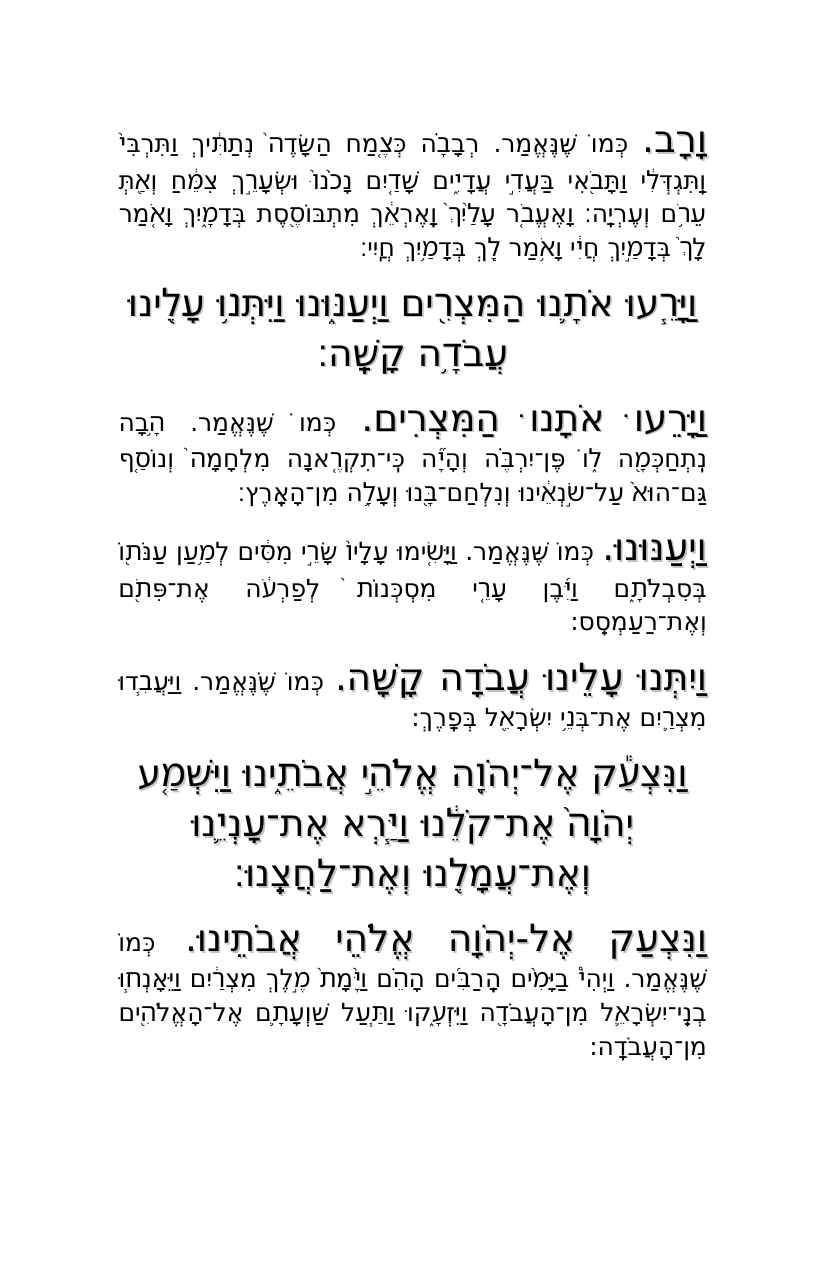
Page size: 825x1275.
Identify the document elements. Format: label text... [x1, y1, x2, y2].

text וָרָב. כְּמוֹ שֶּׁנֶּאֱמַר. רְבָבָ֗ה כְּצֶ֤מַח הַשָּׂדֶה֙ נְתַתִּ֔יךְ וַתִּרְבִּי֙ וַֽתִּגְדְּלִ֔י וַתָּבֹ֖אִי בַּעֲדִ֣י עֲדָיִ֑ים שָׁדַ֤יִם נָכֹ֙נוּ֙ וּשְׂעָרֵ֣ךְ צִמֵּ֔חַ וְאַ֖תְּ עֵרֹ֥ם וְעֶרְיָֽה׃ וָאֶעֱבֹ֤ר עָלַ֙יִךְ֙ וָֽאֶרְאֵ֔ךְ מִתְבּוֹסֶ֖סֶת בְּדָמָ֑יִךְ וָאֹ֤מַר לָךְ֙ בְּדָמַ֣יִךְ חֲיִ֔י וָאֹ֥מַר לָ֖ךְ בְּדָמַ֥יִךְ חֲיִֽי׃ [118, 118, 707, 262]
text וַנִּצְעַק אֶל-יְהֹוָה אֱלֹהֵי אֲבֹתֵינוּ. כְּמוֹ שֶׁנֶּאֱמַר. וַיְהִי֩ בַיָּמִ֨ים הָֽרַבִּ֜ים הָהֵ֗ם וַיָּ֙מָת֙ מֶ֣לֶךְ מִצְרַ֔יִם וַיֵּאָנְח֧וּ בְנֵֽי־יִשְׂרָאֵ֛ל מִן־הָעֲבֹדָ֖ה וַיִּזְעָ֑קוּ וַתַּ֧עַל שַׁוְעָתָ֛ם אֶל־הָאֱלֹהִ֖ים מִן־הָעֲבֹדָֽה: [118, 917, 707, 1061]
text וַיָּרֵ֧עוּ אֹתָ֛נוּ הַמִּצְרִ֖ים וַיְעַנּ֑וּנוּ וַיִּתְּנ֥וּ עָלֵ֖ינוּ עֲבֹדָ֥ה קָשָֽׁה׃ [118, 281, 707, 375]
text וַיְעַנּוּנוּ. כְּמוֹ שֶּׁנֶּאֱמַר. וַיָּשִׂ֤ימוּ עָלָיו֙ שָׂרֵ֣י מִסִּ֔ים לְמַ֥עַן עַנֹּת֖וֹ בְּסִבְלֹתָ֑ם וַיִּ֜בֶן עָרֵ֤י מִסְכְּנוֹת֙ לְפַרְעֹ֔ה אֶת־פִּתֹ֖ם וְאֶת־רַעַמְסֵֽס: [118, 526, 707, 637]
text וַיָּרֵעוּ אֹתָנוּ הַמִּצְרִים. כְּמוֹ שֶׁנֶּאֱמַר. הָ֥בָה נִֽתְחַכְּמָ֖ה ל֑וֹ פֶּן־יִרְבֶּ֗ה וְהָיָ֞ה כִּֽי־תִקְרֶ֤אנָה מִלְחָמָה֙ וְנוֹסַ֤ף גַּם־הוּא֙ עַל־שֹׂ֣נְאֵ֔ינוּ וְנִלְחַם־בָּ֖נוּ וְעָלָ֥ה מִן־הָאָֽרֶץ׃ [118, 396, 707, 507]
text וַיִתְּנוּ עָלֵינוּ עֲבֹדָה קָשָׁה. כְּמוֹ שֶֹׁנֶּאֱמַר. וַיַּעֲבִ֧דוּ מִצְרַ֛יִם אֶת־בְּנֵ֥י יִשְׂרָאֵ֖ל בְּפָֽרֶךְ: [118, 656, 707, 733]
text וַנִּצְעַ֕ק אֶל־יְהֹוָ֖ה אֱלֹהֵ֣י אֲבֹתֵ֑ינוּ וַיִּשְׁמַ֤ע יְהֹוָה֙ אֶת־קֹלֵ֔נוּ וַיַּ֧רְא אֶת־עָנְיֵ֛נוּ וְאֶת־עֲמָלֵ֖נוּ וְאֶת־לַחֲצֵֽנוּ׃ [118, 752, 707, 896]
